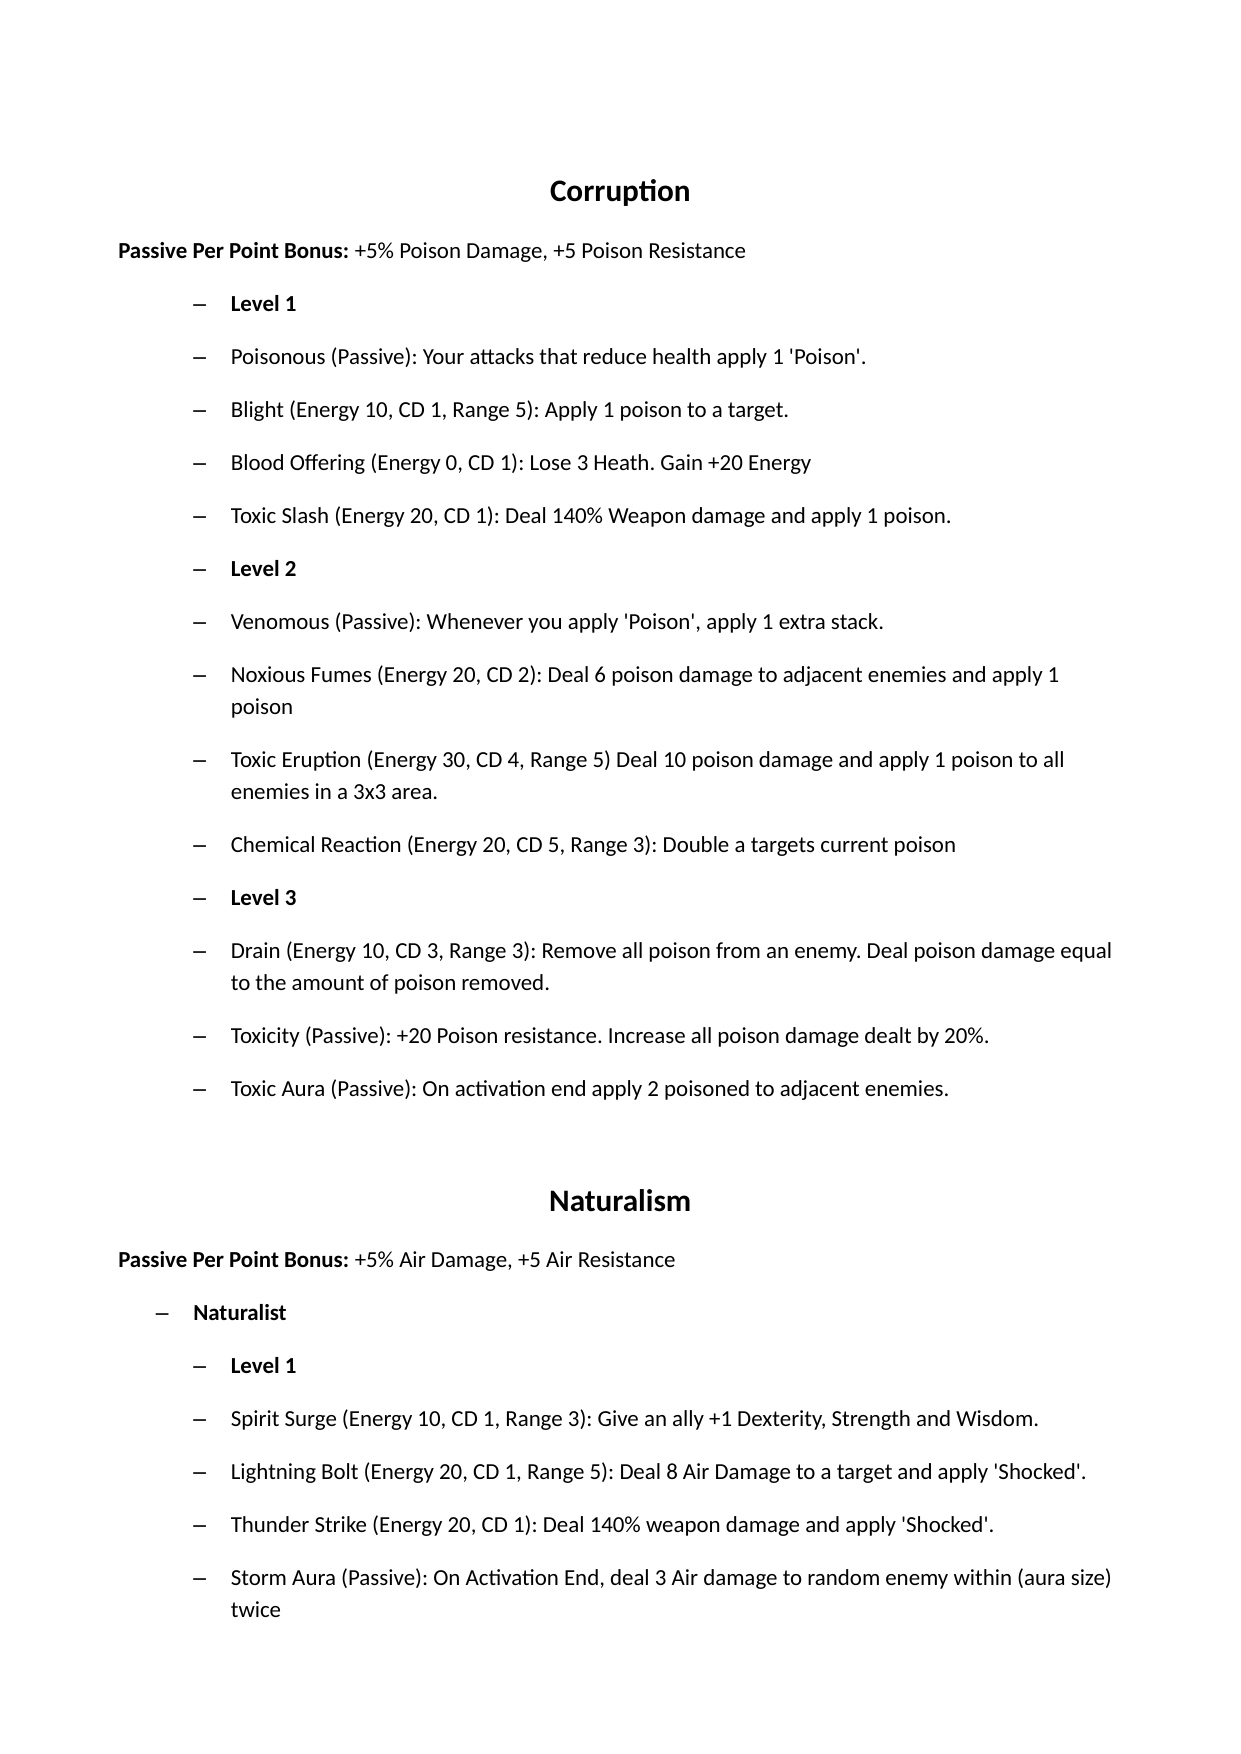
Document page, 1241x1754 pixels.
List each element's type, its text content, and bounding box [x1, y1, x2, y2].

list Level 3 [193, 883, 1122, 911]
list Level 2 [193, 554, 1122, 582]
list Toxic Aura (Passive): On activation end apply 2 poisoned to adjacent enemies. [193, 1074, 1122, 1103]
list Venomous (Passive): Whenever you apply 'Poison', apply 1 extra stack. [193, 607, 1122, 635]
list Level 1 [193, 289, 1122, 317]
list Toxic Eruption (Energy 30, CD 4, Range 5) Deal 10 poison damage and apply 1 poison to all enemies in a 3x3 area. [193, 745, 1122, 805]
list Noxious Fumes (Energy 20, CD 2): Deal 6 poison damage to adjacent enemies and apply 1 poison [193, 660, 1122, 720]
list Blood Offering (Energy 0, CD 1): Lose 3 Heath. Gain +20 Energy [193, 448, 1122, 476]
list Thunder Strike (Energy 20, CD 1): Deal 140% weapon damage and apply 'Shocked'. [193, 1510, 1122, 1538]
list Drain (Energy 10, CD 3, Range 3): Remove all poison from an enemy. Deal poison damage equal to the amount of poison removed. [193, 936, 1122, 997]
text Corruption [118, 171, 1122, 209]
list Toxic Slash (Energy 20, CD 1): Deal 140% Weapon damage and apply 1 poison. [193, 501, 1122, 529]
text Passive Per Point Bonus: +5% Poison Damage, +5 Poison Resistance [118, 236, 1122, 264]
list Naturalist [156, 1298, 1122, 1326]
list Toxicity (Passive): +20 Poison resistance. Increase all poison damage dealt by 20%. [193, 1022, 1122, 1049]
list Blight (Energy 10, CD 1, Range 5): Apply 1 poison to a target. [193, 395, 1122, 423]
text Passive Per Point Bonus: +5% Air Damage, +5 Air Resistance [118, 1245, 1122, 1273]
list Level 1 [193, 1351, 1122, 1379]
list Spirit Surge (Energy 10, CD 1, Range 3): Give an ally +1 Dexterity, Strength and Wisdom. [193, 1404, 1122, 1432]
list Chemical Reaction (Energy 20, CD 5, Range 3): Double a targets current poison [193, 830, 1122, 858]
list Lightning Bolt (Energy 20, CD 1, Range 5): Deal 8 Air Damage to a target and apply 'Shocked'. [193, 1457, 1122, 1485]
list Storm Aura (Passive): On Activation End, deal 3 Air damage to random enemy within (aura size) twice [193, 1563, 1122, 1623]
text Naturalism [118, 1181, 1122, 1219]
list Poisonous (Passive): Your attacks that reduce health apply 1 'Poison'. [193, 342, 1122, 370]
